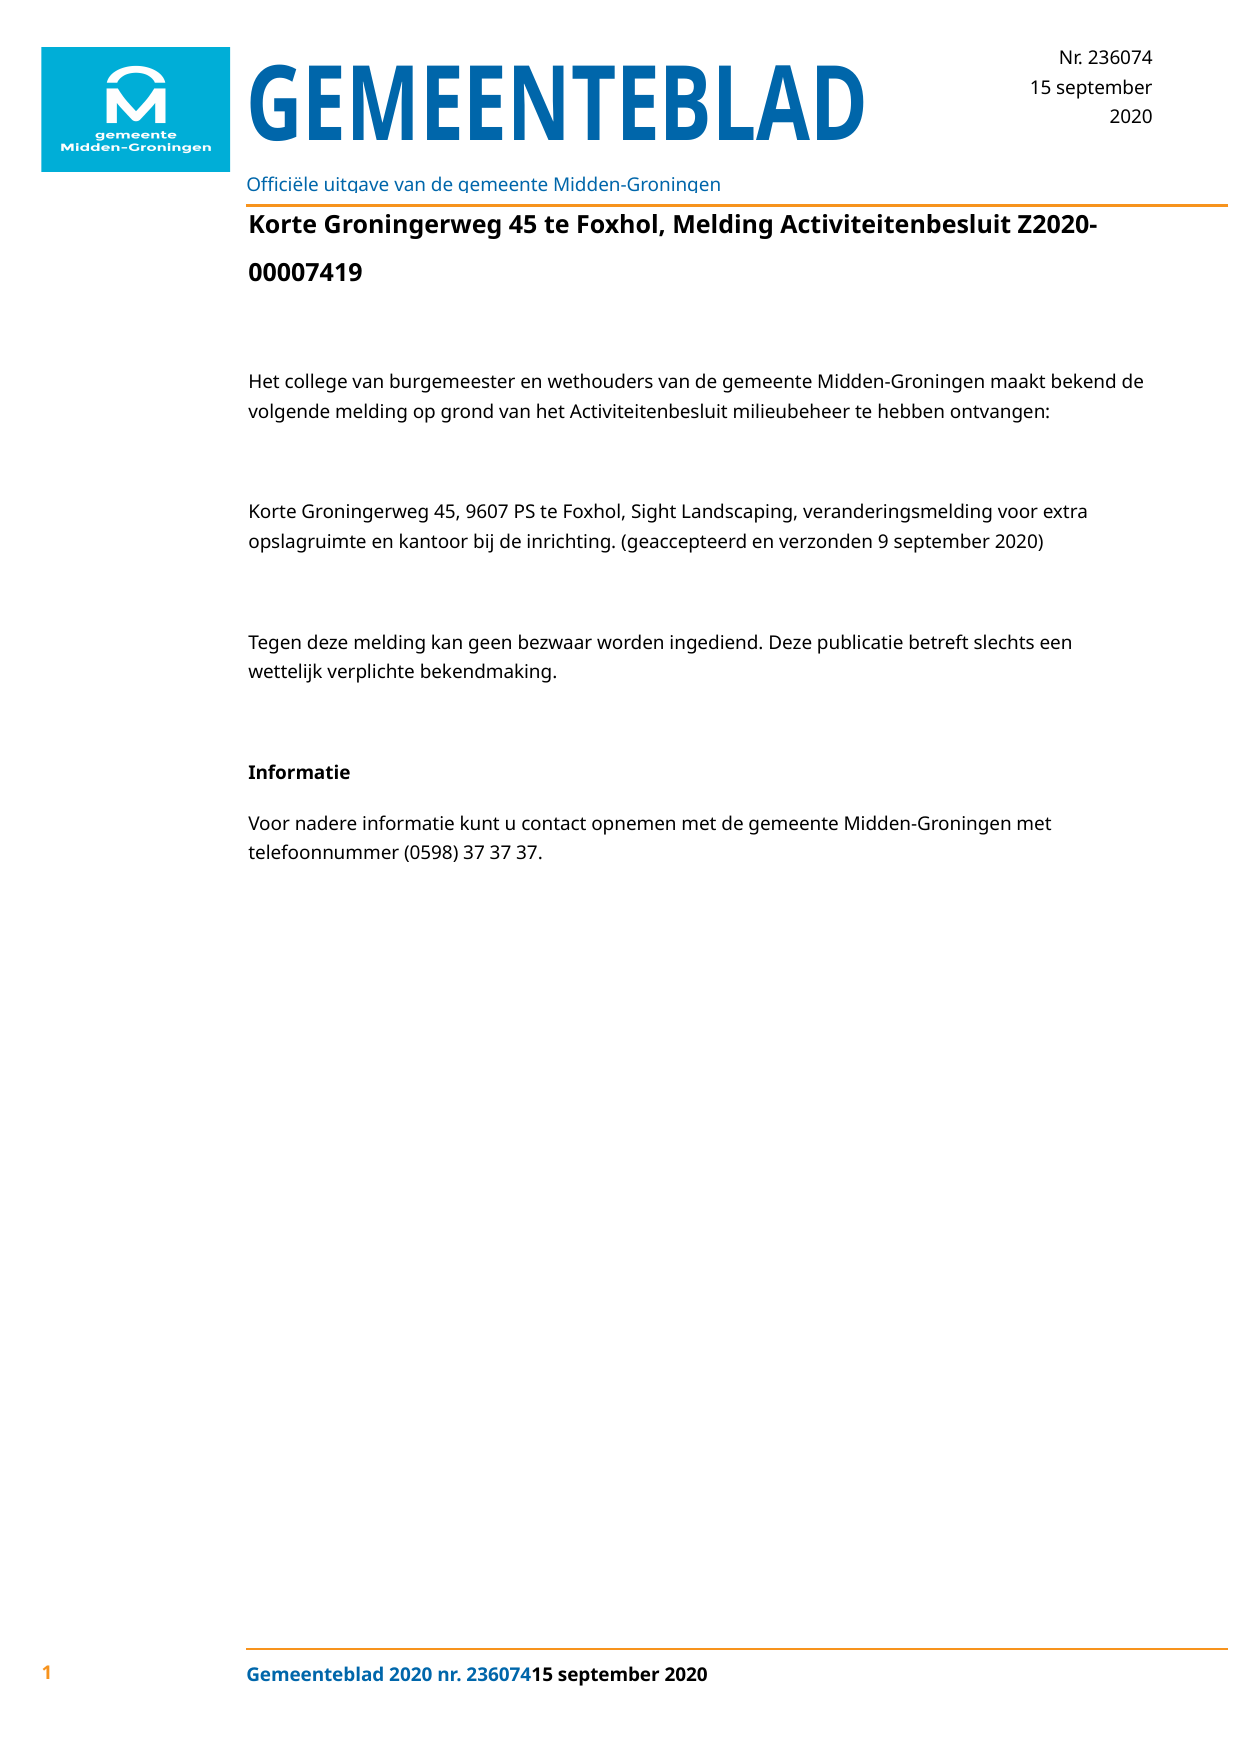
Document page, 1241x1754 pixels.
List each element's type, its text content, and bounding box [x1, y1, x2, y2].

text Tegen deze melding kan geen bezwaar worden ingediend. Deze publicatie betreft slechts een wettelijk verplichte bekendmaking. [248, 629, 1152, 684]
picture [184, 146, 190, 153]
text Korte Groningerweg 45 te Foxhol, Melding Activiteitenbesluit Z2020-00007419 [248, 207, 1152, 288]
text Het college van burgemeester en wethouders van de gemeente Midden-Groningen maakt bekend de volgende melding op grond van het Activiteitenbesluit milieubeheer te hebben ontvangen: [248, 368, 1152, 424]
picture [107, 89, 165, 122]
text Korte Groningerweg 45, 9607 PS te Foxhol, Sight Landscaping, veranderingsmelding voor extra opslagruimte en kantoor bij de inrichting. (geaccepteerd en verzonden 9 september 2020) [248, 499, 1152, 554]
picture [108, 66, 164, 82]
text Voor nadere informatie kunt u contact opnemen met de gemeente Midden-Groningen met telefoonnummer (0598) 37 37 37. [248, 810, 1152, 865]
text Informatie [248, 759, 1152, 785]
